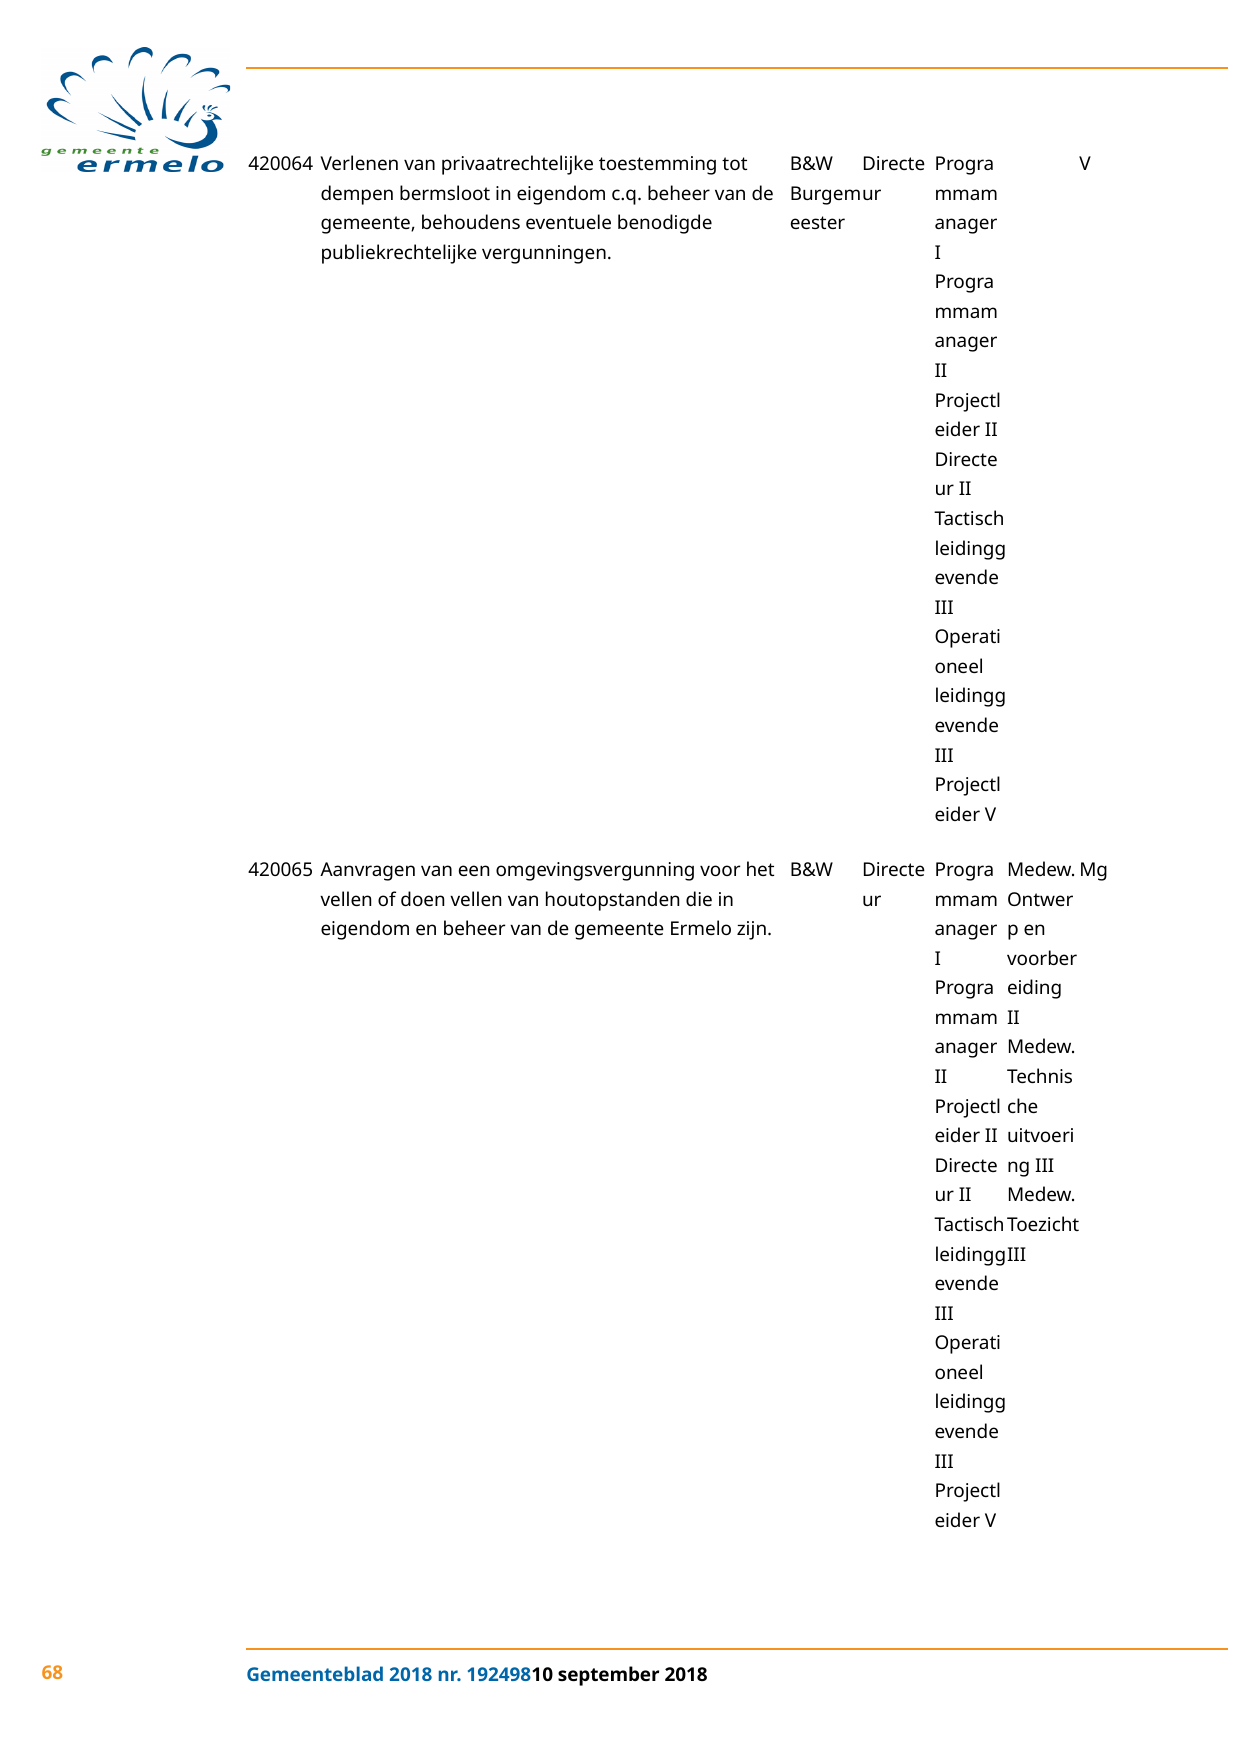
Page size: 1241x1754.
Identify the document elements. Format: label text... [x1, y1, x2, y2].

table_cell Directeur [862, 150, 934, 856]
table_cell [790, 95, 862, 150]
table_cell Mg [1079, 856, 1152, 1562]
table_cell Programmamanager I Programmamanager II Projectleider II Directeur II Tactisch leidinggevende III Operationeel leidinggevende III Projectleider V [934, 150, 1007, 856]
table_cell B&W Burgemeester [790, 150, 862, 856]
table_cell [320, 95, 789, 150]
table_cell B&W [790, 856, 862, 1562]
table_cell 420065 [248, 856, 320, 1562]
table_cell [934, 95, 1007, 150]
table_cell Aanvragen van een omgevingsvergunning voor het vellen of doen vellen van houtopstanden die in eigendom en beheer van de gemeente Ermelo zijn. [320, 856, 789, 1562]
table_cell V [1079, 150, 1152, 856]
picture [41, 47, 231, 172]
table_cell Verlenen van privaatrechtelijke toestemming tot dempen bermsloot in eigendom c.q. beheer van de gemeente, behoudens eventuele benodigde publiekrechtelijke vergunningen. [320, 150, 789, 856]
table_cell [862, 95, 934, 150]
table_cell Medew. Ontwerp en voorbereiding II Medew. Technische uitvoering III Medew. Toezicht III [1007, 856, 1079, 1562]
table_cell [1079, 95, 1152, 150]
table_cell Directeur [862, 856, 934, 1562]
table_cell [248, 95, 320, 150]
table_cell 420064 [248, 150, 320, 856]
table_cell [1007, 150, 1079, 856]
table_cell Programmamanager I Programmamanager II Projectleider II Directeur II Tactisch leidinggevende III Operationeel leidinggevende III Projectleider V [934, 856, 1007, 1562]
table_cell [1007, 95, 1079, 150]
